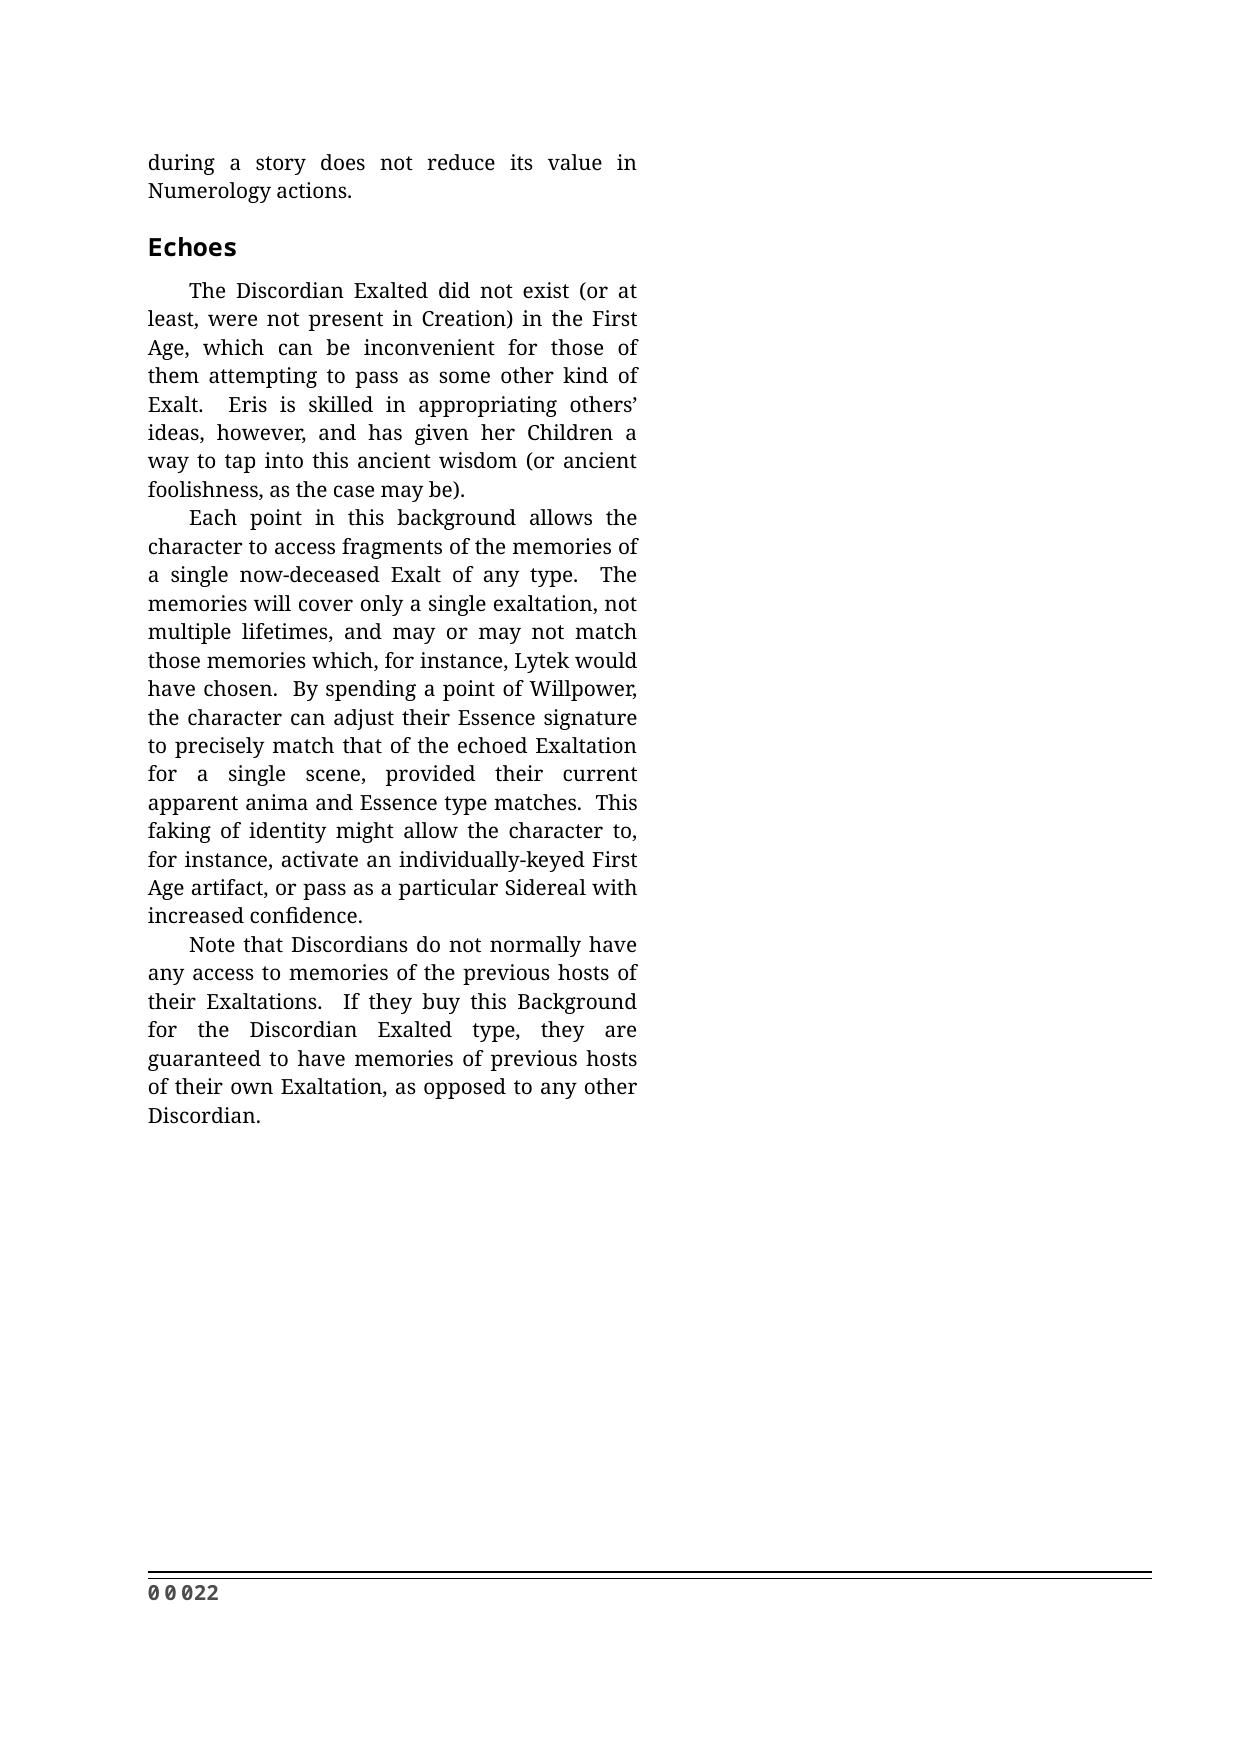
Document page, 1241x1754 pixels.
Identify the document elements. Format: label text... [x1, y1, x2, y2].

text Note that Discordians do not normally have any access to memories of the previous hosts of their Exaltations. If they buy this Background for the Discordian Exalted type, they are guaranteed to have memories of previous hosts of their own Exaltation, as opposed to any other Discordian. [148, 930, 638, 1129]
text during a story does not reduce its value in Numerology actions. [148, 148, 638, 204]
text Each point in this background allows the character to access fragments of the memories of a single now-deceased Exalt of any type. The memories will cover only a single exaltation, not multiple lifetimes, and may or may not match those memories which, for instance, Lytek would have chosen. By spending a point of Willpower, the character can adjust their Essence signature to precisely match that of the echoed Exaltation for a single scene, provided their current apparent anima and Essence type matches. This faking of identity might allow the character to, for instance, activate an individually-keyed First Age artifact, or pass as a particular Sidereal with increased confidence. [148, 503, 638, 930]
subtitle Echoes [148, 229, 638, 263]
text The Discordian Exalted did not exist (or at least, were not present in Creation) in the First Age, which can be inconvenient for those of them attempting to pass as some other kind of Exalt. Eris is skilled in appropriating others’ ideas, however, and has given her Children a way to tap into this ancient wisdom (or ancient foolishness, as the case may be). [148, 276, 638, 503]
